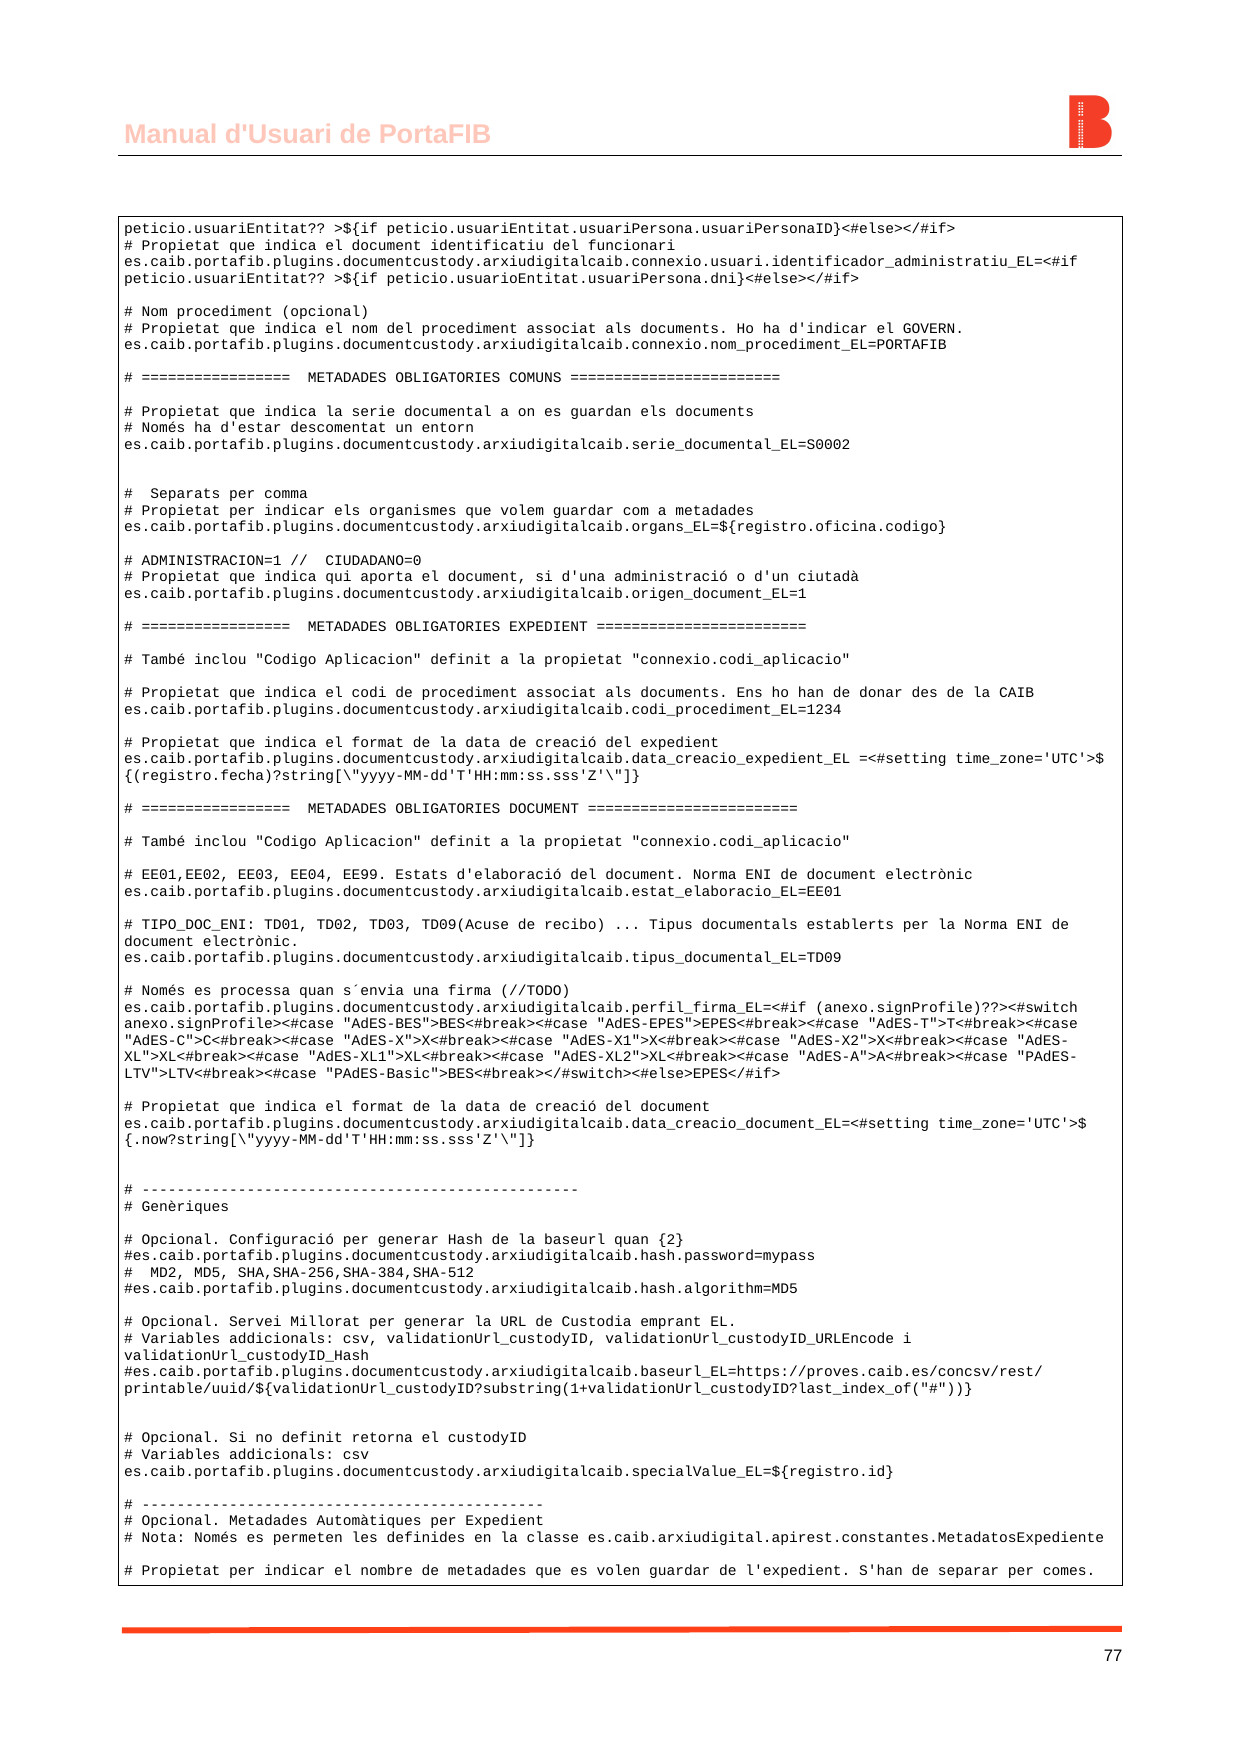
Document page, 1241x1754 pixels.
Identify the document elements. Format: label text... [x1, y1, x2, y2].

table_header peticio.usuariEntitat?? >${if peticio.usuariEntitat.usuariPersona.usuariPersonaID}<#else></#if> # Propietat que indica el document identificatiu del funcionari es.caib.portafib.plugins.documentcustody.arxiudigitalcaib.connexio.usuari.identificador_administratiu_EL=<#if peticio.usuariEntitat?? >${if peticio.usuarioEntitat.usuariPersona.dni}<#else></#if> # Nom procediment (opcional) # Propietat que indica el nom del procediment associat als documents. Ho ha d'indicar el GOVERN. es.caib.portafib.plugins.documentcustody.arxiudigitalcaib.connexio.nom_procediment_EL=PORTAFIB # ================= METADADES OBLIGATORIES COMUNS ======================== # Propietat que indica la serie documental a on es guardan els documents # Només ha d'estar descomentat un entorn es.caib.portafib.plugins.documentcustody.arxiudigitalcaib.serie_documental_EL=S0002 # Separats per comma # Propietat per indicar els organismes que volem guardar com a metadades es.caib.portafib.plugins.documentcustody.arxiudigitalcaib.organs_EL=${registro.oficina.codigo} # ADMINISTRACION=1 // CIUDADANO=0 # Propietat que indica qui aporta el document, si d'una administració o d'un ciutadà es.caib.portafib.plugins.documentcustody.arxiudigitalcaib.origen_document_EL=1 # ================= METADADES OBLIGATORIES EXPEDIENT ======================== # També inclou "Codigo Aplicacion" definit a la propietat "connexio.codi_aplicacio" # Propietat que indica el codi de procediment associat als documents. Ens ho han de donar des de la CAIB es.caib.portafib.plugins.documentcustody.arxiudigitalcaib.codi_procediment_EL=1234 # Propietat que indica el format de la data de creació del expedient es.caib.portafib.plugins.documentcustody.arxiudigitalcaib.data_creacio_expedient_EL =<#setting time_zone='UTC'>${(registro.fecha)?string[\"yyyy-MM-dd'T'HH:mm:ss.sss'Z'\"]} # ================= METADADES OBLIGATORIES DOCUMENT ======================== # També inclou "Codigo Aplicacion" definit a la propietat "connexio.codi_aplicacio" # EE01,EE02, EE03, EE04, EE99. Estats d'elaboració del document. Norma ENI de document electrònic es.caib.portafib.plugins.documentcustody.arxiudigitalcaib.estat_elaboracio_EL=EE01 # TIPO_DOC_ENI: TD01, TD02, TD03, TD09(Acuse de recibo) ... Tipus documentals establerts per la Norma ENI de document electrònic. es.caib.portafib.plugins.documentcustody.arxiudigitalcaib.tipus_documental_EL=TD09 # Només es processa quan s´envia una firma (//TODO) es.caib.portafib.plugins.documentcustody.arxiudigitalcaib.perfil_firma_EL=<#if (anexo.signProfile)??><#switch anexo.signProfile><#case "AdES-BES">BES<#break><#case "AdES-EPES">EPES<#break><#case "AdES-T">T<#break><#case "AdES-C">C<#break><#case "AdES-X">X<#break><#case "AdES-X1">X<#break><#case "AdES-X2">X<#break><#case "AdES-XL">XL<#break><#case "AdES-XL1">XL<#break><#case "AdES-XL2">XL<#break><#case "AdES-A">A<#break><#case "PAdES-LTV">LTV<#break><#case "PAdES-Basic">BES<#break></#switch><#else>EPES</#if> # Propietat que indica el format de la data de creació del document es.caib.portafib.plugins.documentcustody.arxiudigitalcaib.data_creacio_document_EL=<#setting time_zone='UTC'>${.now?string[\"yyyy-MM-dd'T'HH:mm:ss.sss'Z'\"]} # -------------------------------------------------- # Genèriques # Opcional. Configuració per generar Hash de la baseurl quan {2} #es.caib.portafib.plugins.documentcustody.arxiudigitalcaib.hash.password=mypass # MD2, MD5, SHA,SHA-256,SHA-384,SHA-512 #es.caib.portafib.plugins.documentcustody.arxiudigitalcaib.hash.algorithm=MD5 # Opcional. Servei Millorat per generar la URL de Custodia emprant EL. # Variables addicionals: csv, validationUrl_custodyID, validationUrl_custodyID_URLEncode i validationUrl_custodyID_Hash #es.caib.portafib.plugins.documentcustody.arxiudigitalcaib.baseurl_EL=https://proves.caib.es/concsv/rest/printable/uuid/${validationUrl_custodyID?substring(1+validationUrl_custodyID?last_index_of("#"))} # Opcional. Si no definit retorna el custodyID # Variables addicionals: csv es.caib.portafib.plugins.documentcustody.arxiudigitalcaib.specialValue_EL=${registro.id} # ---------------------------------------------- # Opcional. Metadades Automàtiques per Expedient # Nota: Només es permeten les definides en la classe es.caib.arxiudigital.apirest.constantes.MetadatosExpediente # Propietat per indicar el nombre de metadades que es volen guardar de l'expedient. S'han de separar per comes. [119, 217, 1122, 1585]
picture [1063, 94, 1117, 150]
